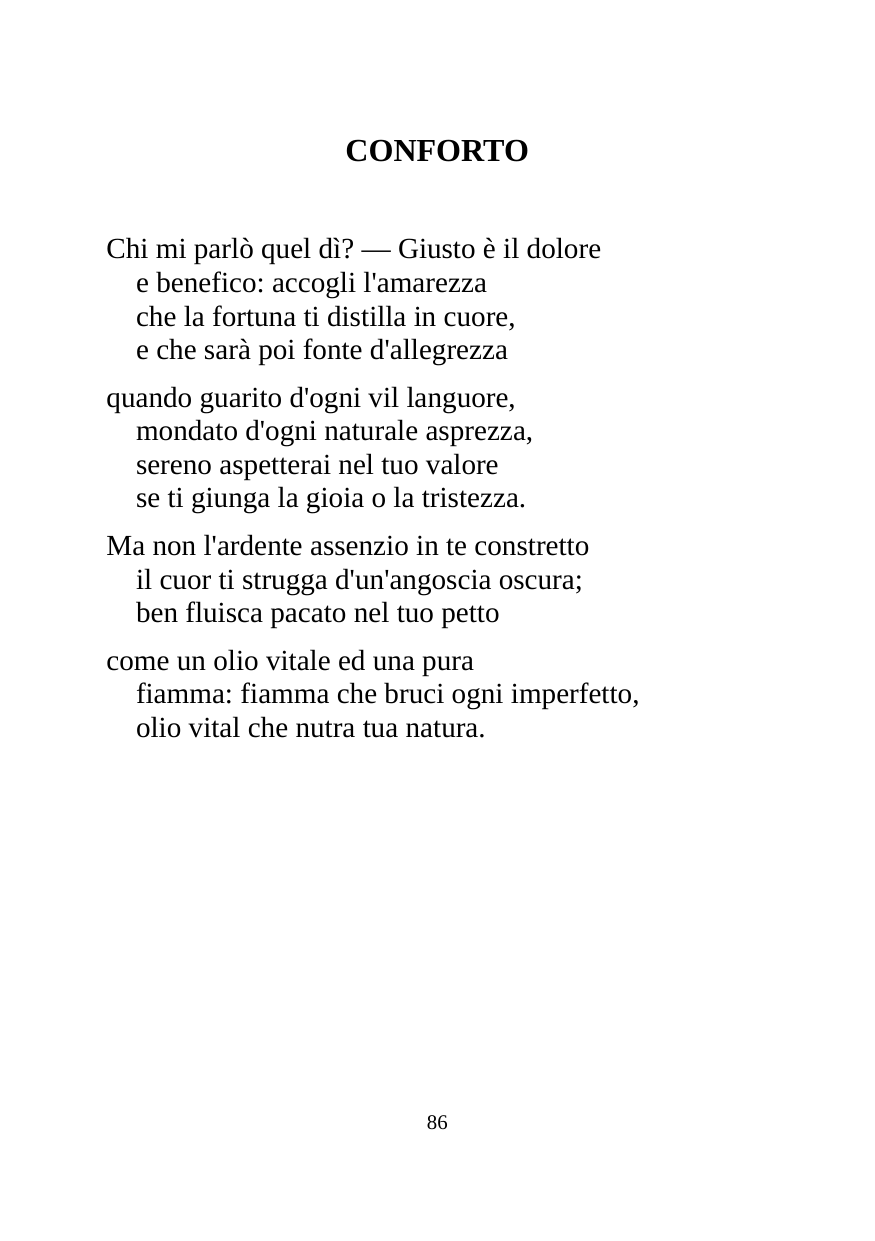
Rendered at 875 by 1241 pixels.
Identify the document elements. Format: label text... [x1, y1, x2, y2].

text Chi mi parlò quel dì? — Giusto è il dolore e benefico: accogli l'amarezza che la fortuna ti distilla in cuore, e che sarà poi fonte d'allegrezza [106, 232, 768, 366]
text quando guarito d'ogni vil languore, mondato d'ogni naturale asprezza, sereno aspetterai nel tuo valore se ti giunga la gioia o la tristezza. [106, 380, 768, 514]
text Ma non l'ardente assenzio in te constretto il cuor ti strugga d'un'angoscia oscura; ben fluisca pacato nel tuo petto [106, 528, 768, 629]
subtitle CONFORTO [106, 131, 768, 168]
text come un olio vitale ed una pura fiamma: fiamma che bruci ogni imperfetto, olio vital che nutra tua natura. [106, 643, 768, 744]
